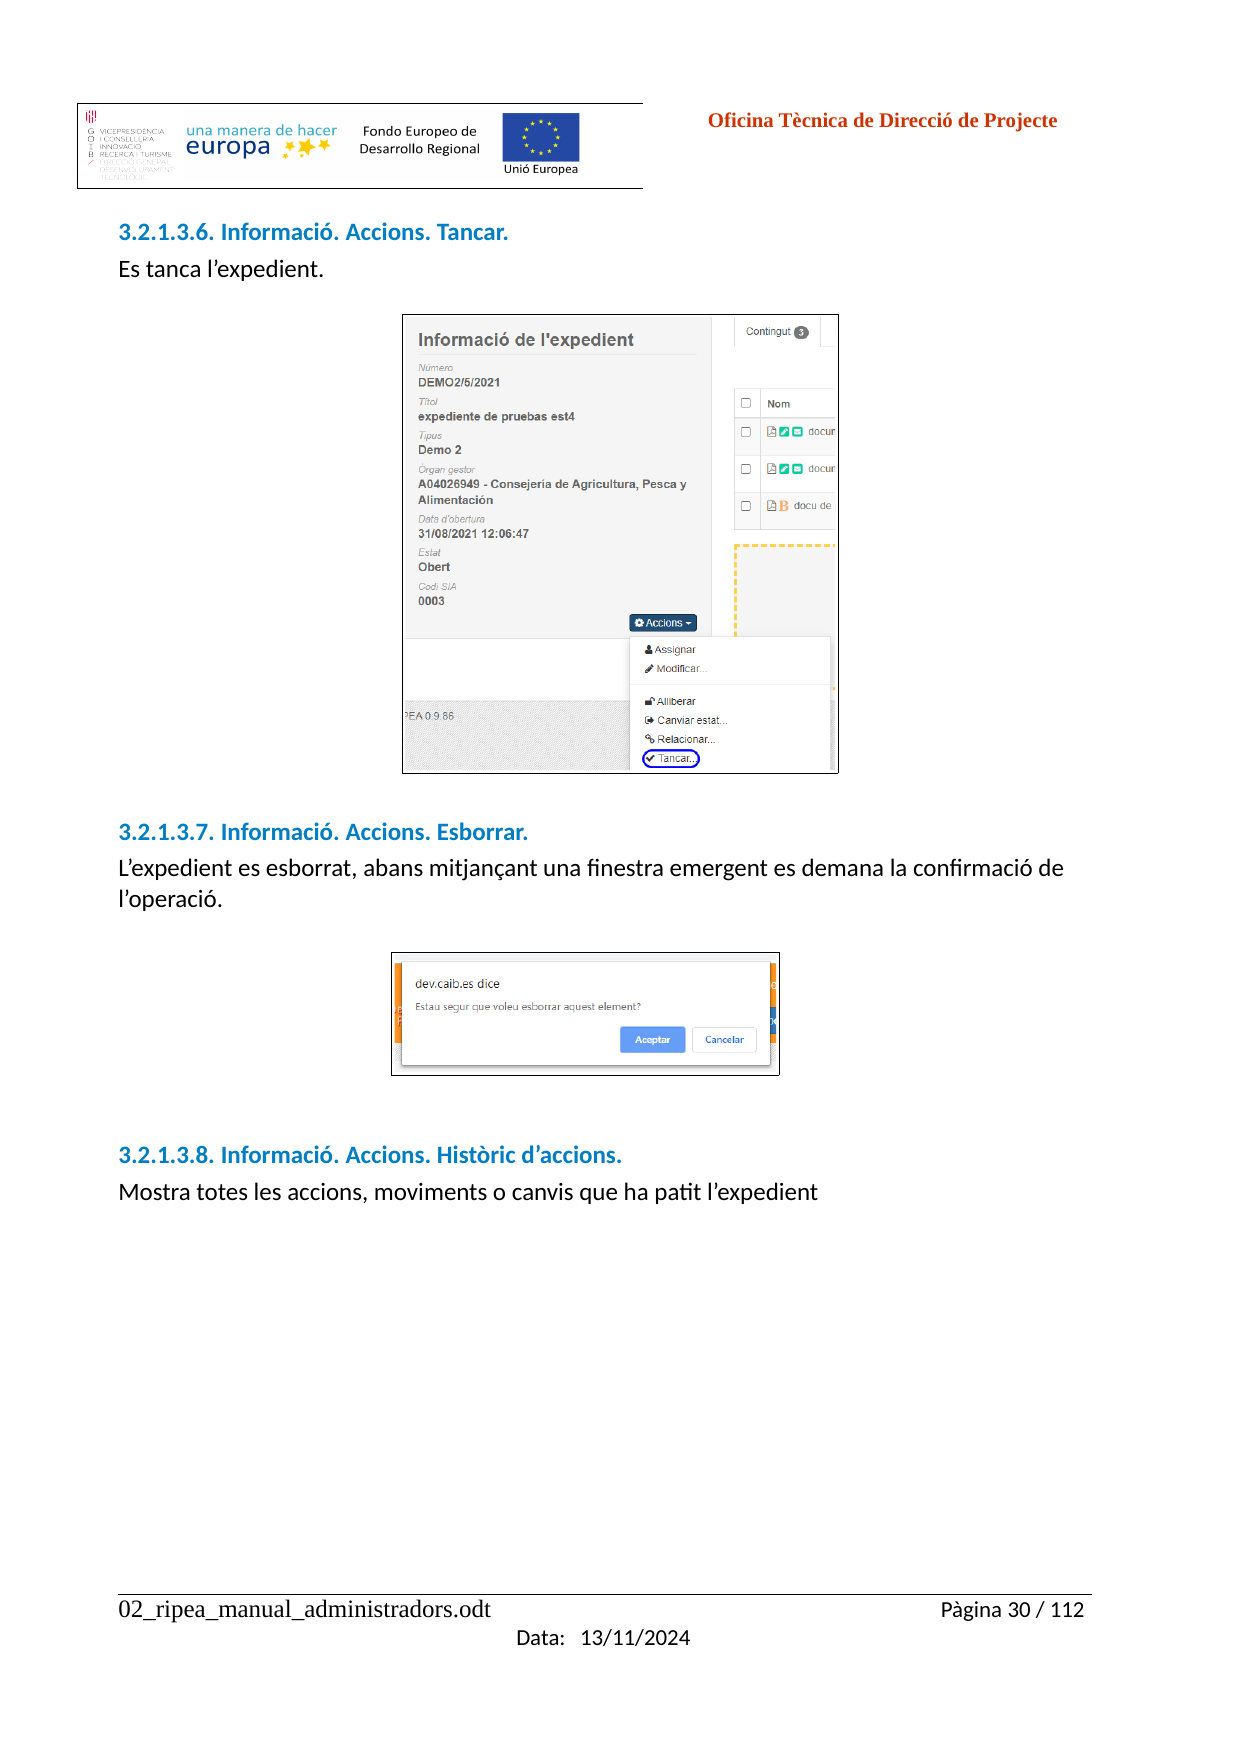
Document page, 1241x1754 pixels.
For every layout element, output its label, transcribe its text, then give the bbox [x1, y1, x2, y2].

subtitle 3.2.1.3.8. Informació. Accions. Històric d’accions. [118, 1140, 1122, 1170]
picture [184, 108, 585, 182]
text Es tanca l’expedient. [118, 253, 1122, 284]
text Mostra totes les accions, moviments o canvis que ha patit l’expedient [118, 1176, 1122, 1207]
picture [394, 954, 777, 1072]
subtitle 3.2.1.3.7. Informació. Accions. Esborrar. [118, 816, 1122, 846]
text L’expedient es esborrat, abans mitjançant una finestra emergent es demana la confirmació de l’operació. [118, 852, 1122, 913]
picture [82, 108, 178, 182]
picture [405, 317, 836, 770]
subtitle 3.2.1.3.6. Informació. Accions. Tancar. [118, 216, 1122, 247]
